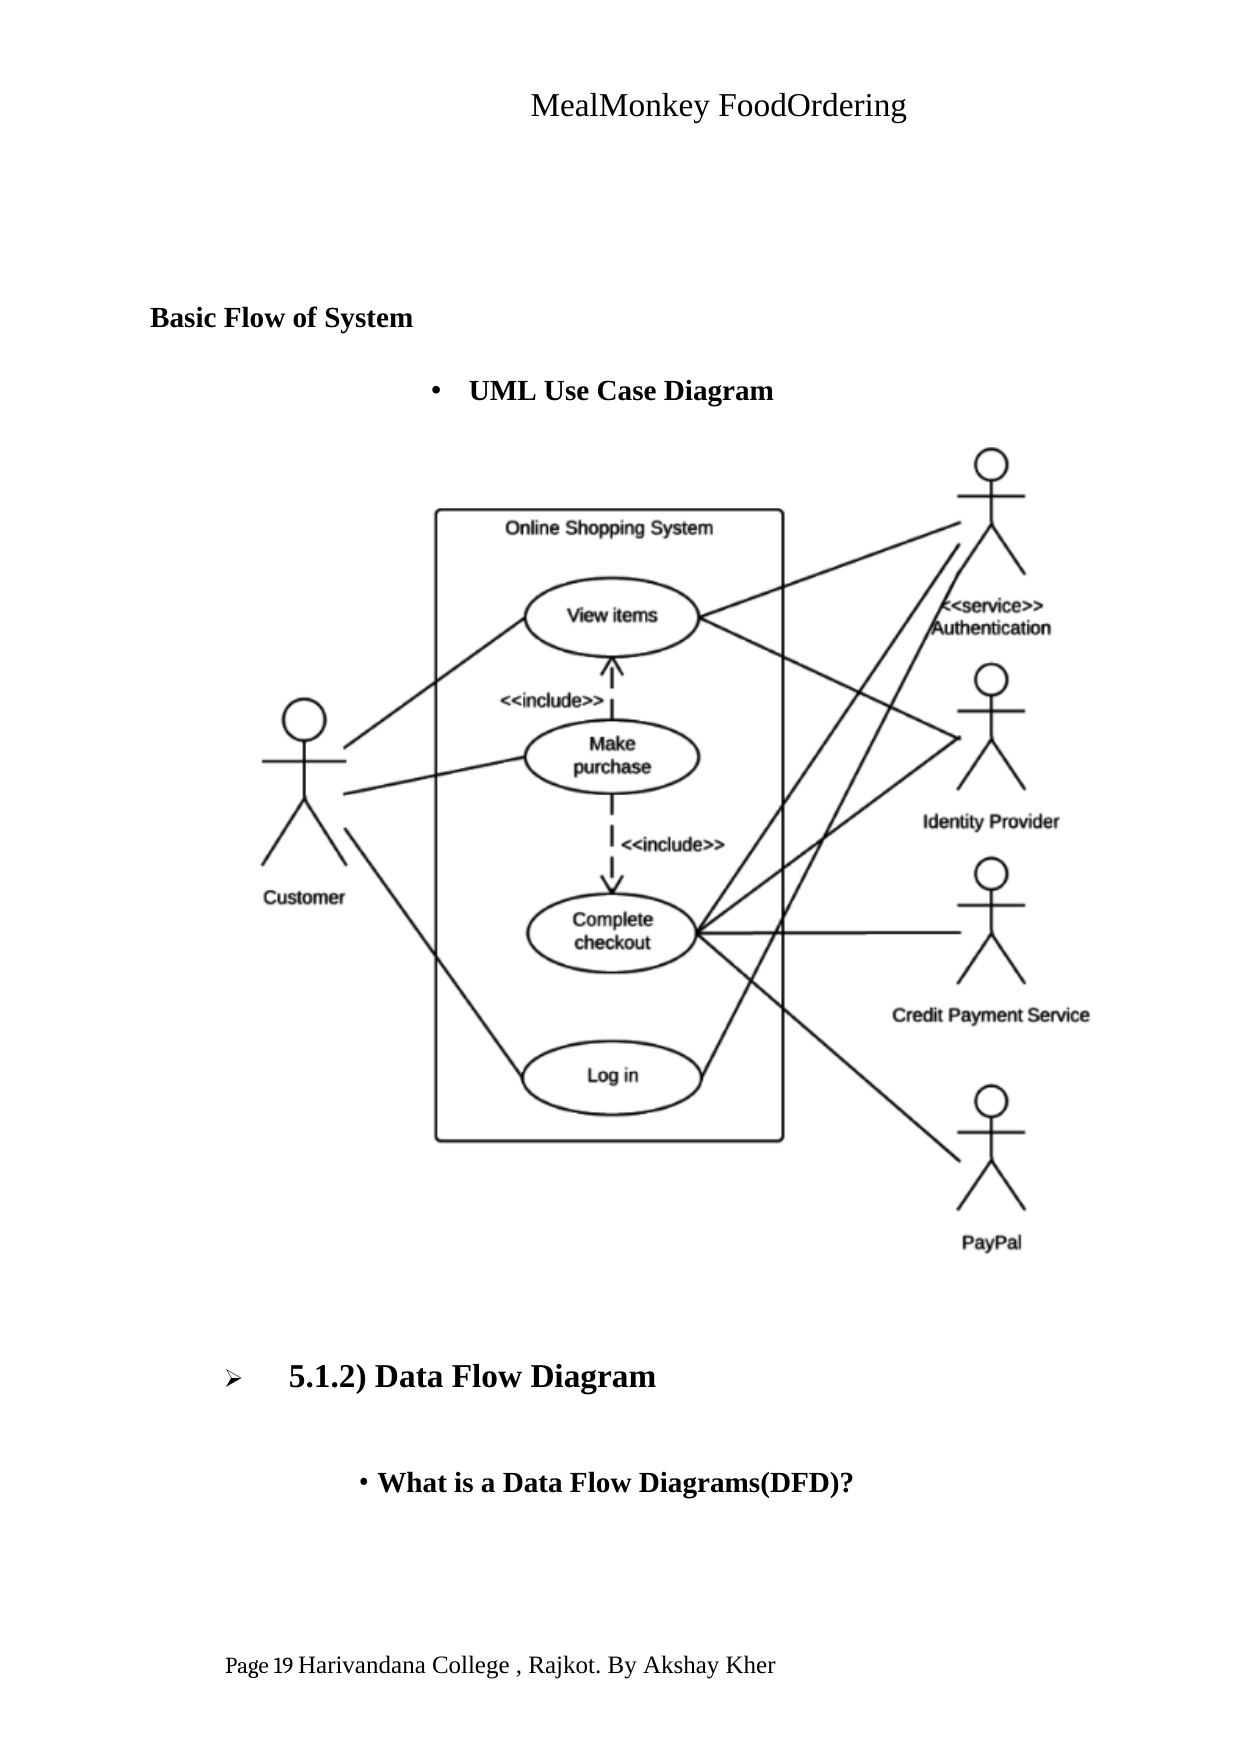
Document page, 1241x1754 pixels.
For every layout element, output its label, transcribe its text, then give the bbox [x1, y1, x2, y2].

list UML Use Case Diagram [431, 373, 1185, 407]
picture [184, 447, 1151, 1310]
text Basic Flow of System [150, 300, 1185, 334]
text • What is a Data Flow Diagrams(DFD)? [358, 1462, 1185, 1501]
list 5.1.2) Data Flow Diagram [223, 1356, 1182, 1395]
